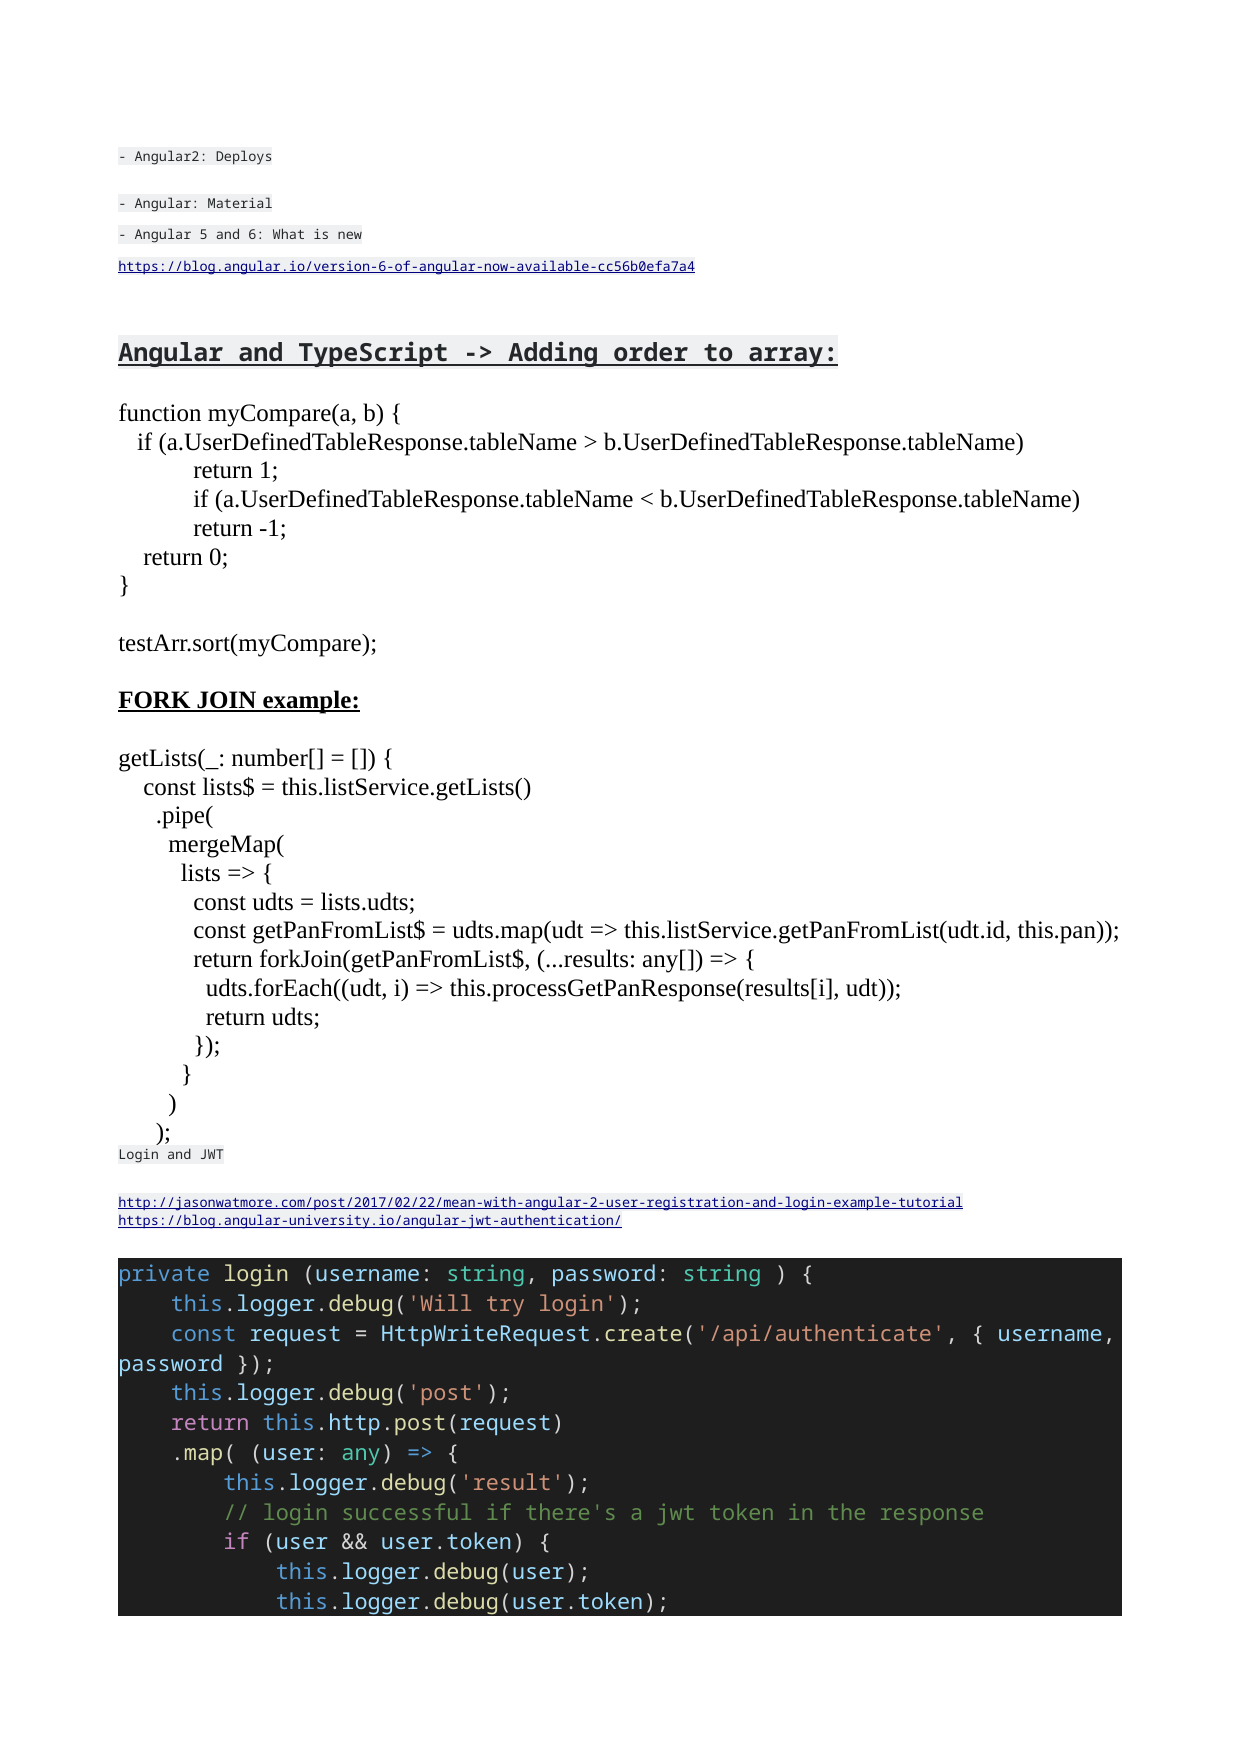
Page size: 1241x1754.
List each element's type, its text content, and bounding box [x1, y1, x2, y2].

text this.logger.debug(user.token); [118, 1586, 1122, 1616]
text return this.http.post(request) [118, 1407, 1122, 1437]
text private login (username: string, password: string ) { [118, 1258, 1122, 1288]
text } [118, 570, 1122, 599]
text if (a.UserDefinedTableResponse.tableName > b.UserDefinedTableResponse.tableName) [118, 427, 1122, 455]
text function myCompare(a, b) { [118, 398, 1122, 427]
text this.logger.debug('Will try login'); [118, 1288, 1122, 1318]
text // login successful if there's a jwt token in the response [118, 1496, 1122, 1526]
text lists => { [118, 858, 1122, 887]
text Login and JWT [118, 1145, 1122, 1164]
text if (user && user.token) { [118, 1526, 1122, 1556]
text const getPanFromList$ = udts.map(udt => this.listService.getPanFromList(udt.id, this.pan)); [118, 915, 1122, 944]
text return -1; [118, 513, 1122, 542]
text return udts; [118, 1002, 1122, 1030]
text https://blog.angular-university.io/angular-jwt-authentication/ [118, 1211, 1122, 1229]
text this.logger.debug(user); [118, 1556, 1122, 1586]
text const udts = lists.udts; [118, 887, 1122, 915]
text getLists(_: number[] = []) { [118, 743, 1122, 772]
text ) [118, 1088, 1122, 1117]
text FORK JOIN example: [118, 685, 1122, 714]
text const lists$ = this.listService.getLists() [118, 772, 1122, 800]
text return forkJoin(getPanFromList$, (...results: any[]) => { [118, 944, 1122, 973]
text .map( (user: any) => { [118, 1437, 1122, 1467]
text if (a.UserDefinedTableResponse.tableName < b.UserDefinedTableResponse.tableName) [118, 484, 1122, 513]
text }); [118, 1030, 1122, 1059]
text - Angular2: Deploys [118, 147, 1122, 194]
text } [118, 1059, 1122, 1088]
text http://jasonwatmore.com/post/2017/02/22/mean-with-angular-2-user-registration-and-login-example-tutorial [118, 1192, 1122, 1211]
text this.logger.debug('result'); [118, 1467, 1122, 1496]
text - Angular 5 and 6: What is new https://blog.angular.io/version-6-of-angular-now-available-cc56b0efa7a4 [118, 212, 1122, 275]
text ); [118, 1117, 1122, 1145]
text .pipe( [118, 800, 1122, 829]
text return 1; [118, 455, 1122, 484]
text testArr.sort(myCompare); [118, 628, 1122, 657]
text this.logger.debug('post'); [118, 1377, 1122, 1407]
text udts.forEach((udt, i) => this.processGetPanResponse(results[i], udt)); [118, 973, 1122, 1002]
text const request = HttpWriteRequest.create('/api/authenticate', { username, password }); [118, 1318, 1122, 1377]
text - Angular: Material [118, 194, 1122, 212]
text Angular and TypeScript -> Adding order to array: [118, 335, 1122, 369]
text mergeMap( [118, 829, 1122, 858]
text return 0; [118, 542, 1122, 570]
